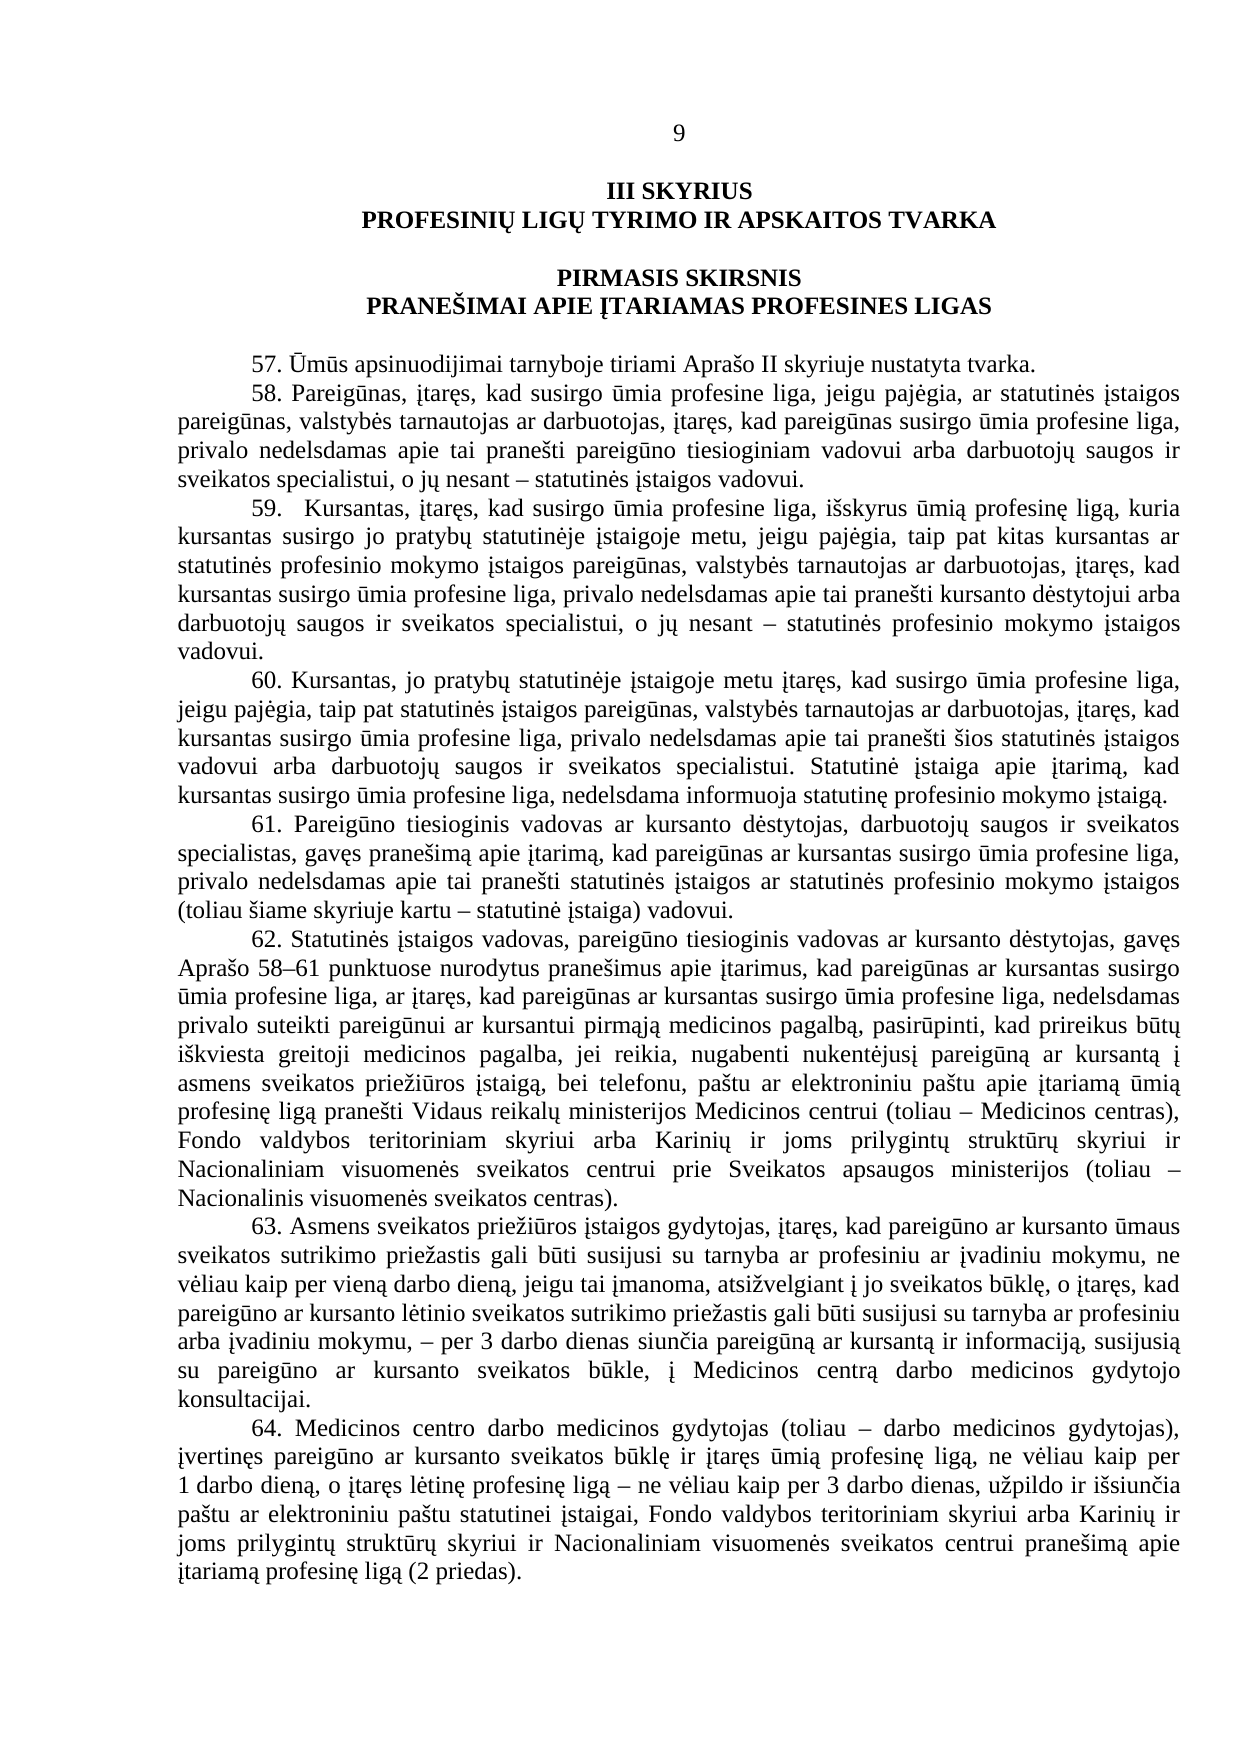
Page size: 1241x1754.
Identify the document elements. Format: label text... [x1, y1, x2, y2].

text 60. Kursantas, jo pratybų statutinėje įstaigoje metu įtaręs, kad susirgo ūmia profesine liga, jeigu pajėgia, taip pat statutinės įstaigos pareigūnas, valstybės tarnautojas ar darbuotojas, įtaręs, kad kursantas susirgo ūmia profesine liga, privalo nedelsdamas apie tai pranešti šios statutinės įstaigos vadovui arba darbuotojų saugos ir sveikatos specialistui. Statutinė įstaiga apie įtarimą, kad kursantas susirgo ūmia profesine liga, nedelsdama informuoja statutinę profesinio mokymo įstaigą. [177, 665, 1181, 809]
text PROFESINIŲ LIGŲ TYRIMO IR APSKAITOS TVARKA [177, 205, 1181, 234]
text 64. Medicinos centro darbo medicinos gydytojas (toliau – darbo medicinos gydytojas), įvertinęs pareigūno ar kursanto sveikatos būklę ir įtaręs ūmią profesinę ligą, ne vėliau kaip per 1 darbo dieną, o įtaręs lėtinę profesinę ligą – ne vėliau kaip per 3 darbo dienas, užpildo ir išsiunčia paštu ar elektroniniu paštu statutinei įstaigai, Fondo valdybos teritoriniam skyriui arba Karinių ir joms prilygintų struktūrų skyriui ir Nacionaliniam visuomenės sveikatos centrui pranešimą apie įtariamą profesinę ligą (2 priedas). [177, 1413, 1181, 1585]
text 61. Pareigūno tiesioginis vadovas ar kursanto dėstytojas, darbuotojų saugos ir sveikatos specialistas, gavęs pranešimą apie įtarimą, kad pareigūnas ar kursantas susirgo ūmia profesine liga, privalo nedelsdamas apie tai pranešti statutinės įstaigos ar statutinės profesinio mokymo įstaigos (toliau šiame skyriuje kartu – statutinė įstaiga) vadovui. [177, 809, 1181, 924]
text PIRMASIS SKIRSNIS [177, 263, 1181, 291]
text 58. Pareigūnas, įtaręs, kad susirgo ūmia profesine liga, jeigu pajėgia, ar statutinės įstaigos pareigūnas, valstybės tarnautojas ar darbuotojas, įtaręs, kad pareigūnas susirgo ūmia profesine liga, privalo nedelsdamas apie tai pranešti pareigūno tiesioginiam vadovui arba darbuotojų saugos ir sveikatos specialistui, o jų nesant – statutinės įstaigos vadovui. [177, 378, 1181, 493]
text III SKYRIUS [177, 176, 1181, 205]
text 63. Asmens sveikatos priežiūros įstaigos gydytojas, įtaręs, kad pareigūno ar kursanto ūmaus sveikatos sutrikimo priežastis gali būti susijusi su tarnyba ar profesiniu ar įvadiniu mokymu, ne vėliau kaip per vieną darbo dieną, jeigu tai įmanoma, atsižvelgiant į jo sveikatos būklę, o įtaręs, kad pareigūno ar kursanto lėtinio sveikatos sutrikimo priežastis gali būti susijusi su tarnyba ar profesiniu arba įvadiniu mokymu, – per 3 darbo dienas siunčia pareigūną ar kursantą ir informaciją, susijusią su pareigūno ar kursanto sveikatos būkle, į Medicinos centrą darbo medicinos gydytojo konsultacijai. [177, 1211, 1181, 1413]
text 59. Kursantas, įtaręs, kad susirgo ūmia profesine liga, išskyrus ūmią profesinę ligą, kuria kursantas susirgo jo pratybų statutinėje įstaigoje metu, jeigu pajėgia, taip pat kitas kursantas ar statutinės profesinio mokymo įstaigos pareigūnas, valstybės tarnautojas ar darbuotojas, įtaręs, kad kursantas susirgo ūmia profesine liga, privalo nedelsdamas apie tai pranešti kursanto dėstytojui arba darbuotojų saugos ir sveikatos specialistui, o jų nesant – statutinės profesinio mokymo įstaigos vadovui. [177, 493, 1181, 665]
text 57. Ūmūs apsinuodijimai tarnyboje tiriami Aprašo II skyriuje nustatyta tvarka. [177, 349, 1181, 378]
text 62. Statutinės įstaigos vadovas, pareigūno tiesioginis vadovas ar kursanto dėstytojas, gavęs Aprašo 58–61 punktuose nurodytus pranešimus apie įtarimus, kad pareigūnas ar kursantas susirgo ūmia profesine liga, ar įtaręs, kad pareigūnas ar kursantas susirgo ūmia profesine liga, nedelsdamas privalo suteikti pareigūnui ar kursantui pirmąją medicinos pagalbą, pasirūpinti, kad prireikus būtų iškviesta greitoji medicinos pagalba, jei reikia, nugabenti nukentėjusį pareigūną ar kursantą į asmens sveikatos priežiūros įstaigą, bei telefonu, paštu ar elektroniniu paštu apie įtariamą ūmią profesinę ligą pranešti Vidaus reikalų ministerijos Medicinos centrui (toliau – Medicinos centras), Fondo valdybos teritoriniam skyriui arba Karinių ir joms prilygintų struktūrų skyriui ir Nacionaliniam visuomenės sveikatos centrui prie Sveikatos apsaugos ministerijos (toliau – Nacionalinis visuomenės sveikatos centras). [177, 924, 1181, 1211]
text PRANEŠIMAI APIE ĮTARIAMAS PROFESINES LIGAS [177, 291, 1181, 320]
